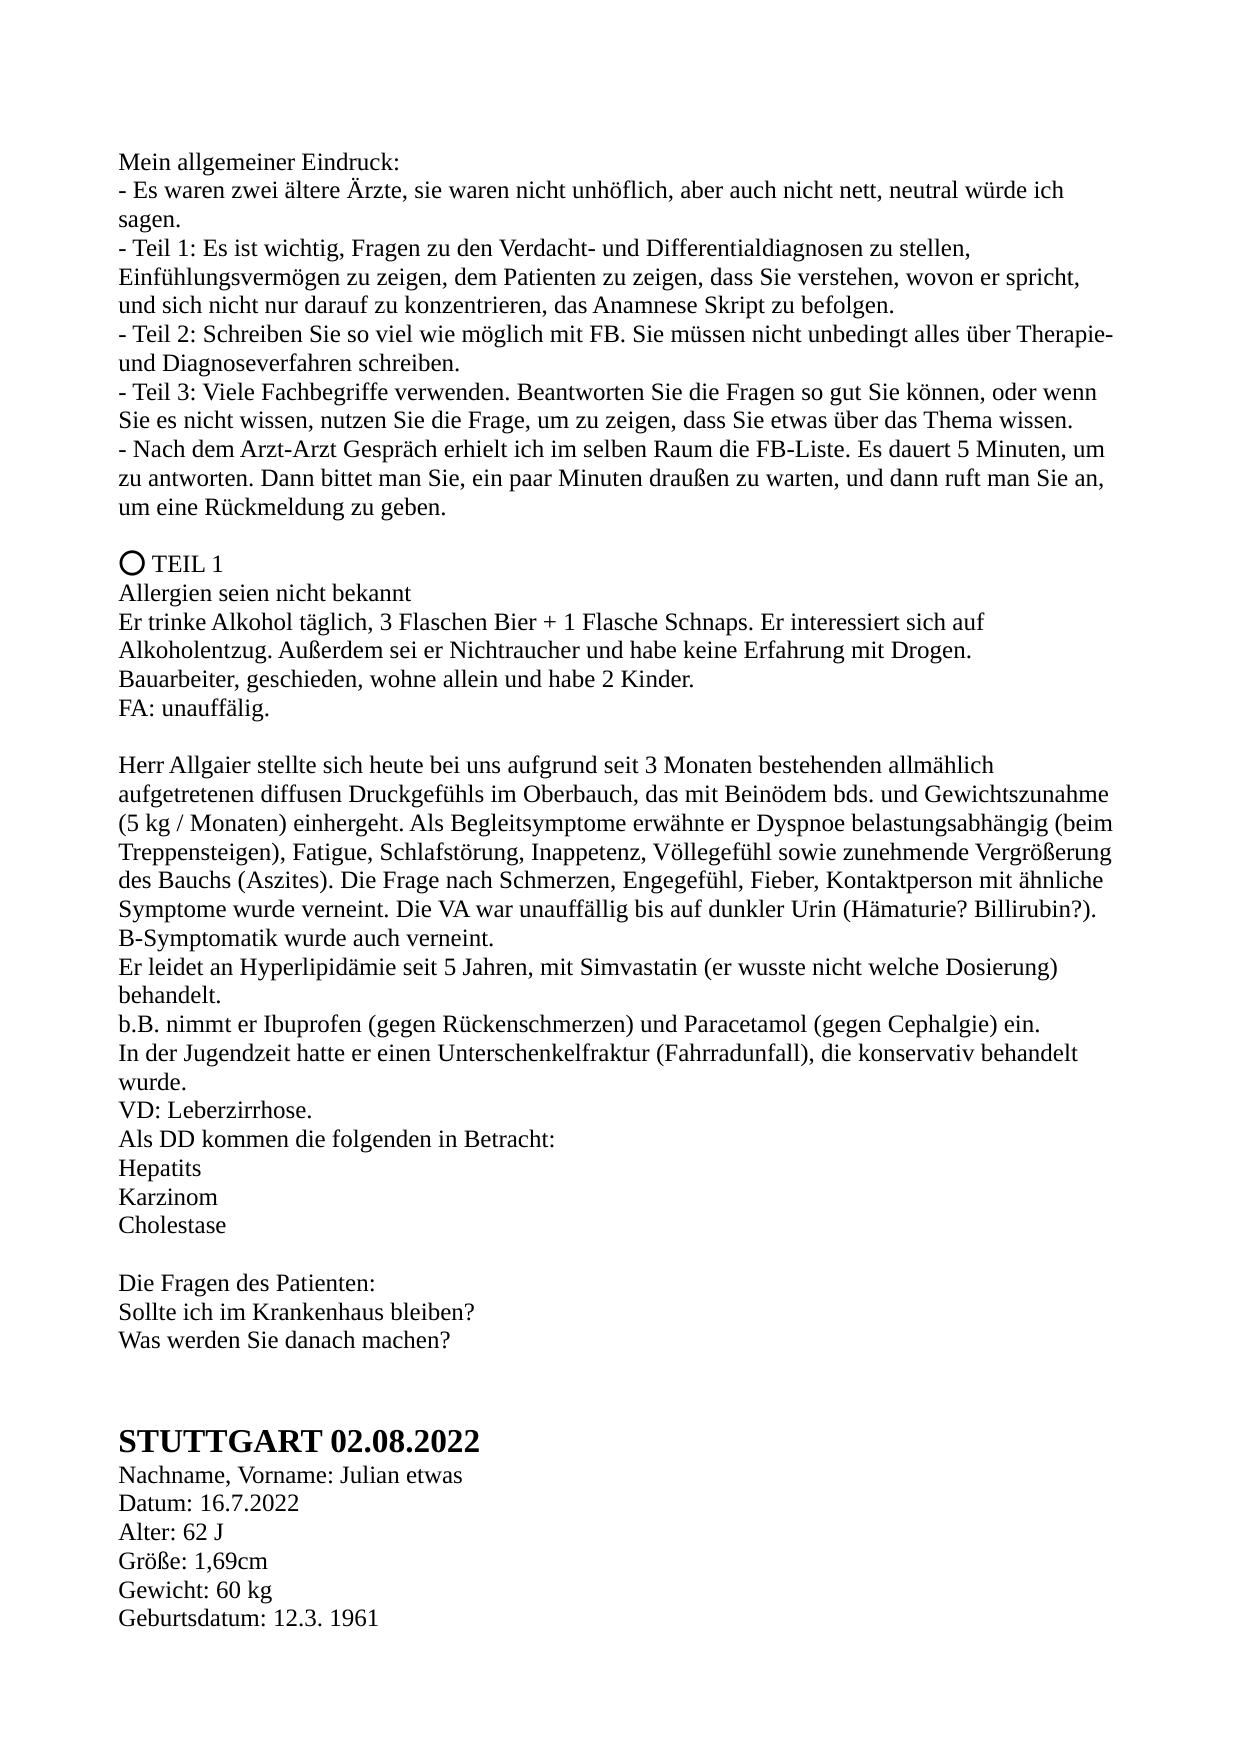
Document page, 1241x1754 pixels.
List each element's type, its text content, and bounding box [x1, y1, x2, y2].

text - Es waren zwei ältere Ärzte, sie waren nicht unhöflich, aber auch nicht nett, neutral würde ich sagen. [118, 176, 1122, 233]
text Geburtsdatum: 12.3. 1961 [118, 1603, 1122, 1632]
text FA: unauffälig. [118, 693, 1122, 722]
text In der Jugendzeit hatte er einen Unterschenkelfraktur (Fahrradunfall), die konservativ behandelt wurde. [118, 1038, 1122, 1096]
text Er trinke Alkohol täglich, 3 Flaschen Bier + 1 Flasche Schnaps. Er interessiert sich auf Alkoholentzug. Außerdem sei er Nichtraucher und habe keine Erfahrung mit Drogen. [118, 607, 1122, 664]
text Die Fragen des Patienten: [118, 1268, 1122, 1297]
text Cholestase [118, 1211, 1122, 1239]
text - Nach dem Arzt-Arzt Gespräch erhielt ich im selben Raum die FB-Liste. Es dauert 5 Minuten, um zu antworten. Dann bittet man Sie, ein paar Minuten draußen zu warten, und dann ruft man Sie an, um eine Rückmeldung zu geben. [118, 434, 1122, 521]
text Gewicht: 60 kg [118, 1575, 1122, 1603]
text Sollte ich im Krankenhaus bleiben? [118, 1297, 1122, 1326]
text Nachname, Vorname: Julian etwas [118, 1460, 1122, 1488]
text Was werden Sie danach machen? [118, 1326, 1122, 1354]
text - Teil 3: Viele Fachbegriffe verwenden. Beantworten Sie die Fragen so gut Sie können, oder wenn Sie es nicht wissen, nutzen Sie die Frage, um zu zeigen, dass Sie etwas über das Thema wissen. [118, 377, 1122, 434]
text Herr Allgaier stellte sich heute bei uns aufgrund seit 3 Monaten bestehenden allmählich aufgetretenen diffusen Druckgefühls im Oberbauch, das mit Beinödem bds. und Gewichtszunahme (5 kg / Monaten) einhergeht. Als Begleitsymptome erwähnte er Dyspnoe belastungsabhängig (beim Treppensteigen), Fatigue, Schlafstörung, Inappetenz, Völlegefühl sowie zunehmende Vergrößerung des Bauchs (Aszites). Die Frage nach Schmerzen, Engegefühl, Fieber, Kontaktperson mit ähnliche Symptome wurde verneint. Die VA war unauffällig bis auf dunkler Urin (Hämaturie? Billirubin?). B-Symptomatik wurde auch verneint. [118, 751, 1122, 952]
text Hepatits [118, 1153, 1122, 1182]
text Bauarbeiter, geschieden, wohne allein und habe 2 Kinder. [118, 664, 1122, 693]
text ⭕️ TEIL 1 [118, 549, 1122, 578]
text - Teil 1: Es ist wichtig, Fragen zu den Verdacht- und Differentialdiagnosen zu stellen, Einfühlungsvermögen zu zeigen, dem Patienten zu zeigen, dass Sie verstehen, wovon er spricht, und sich nicht nur darauf zu konzentrieren, das Anamnese Skript zu befolgen. [118, 233, 1122, 319]
text Er leidet an Hyperlipidämie seit 5 Jahren, mit Simvastatin (er wusste nicht welche Dosierung) behandelt. [118, 952, 1122, 1009]
text Karzinom [118, 1182, 1122, 1211]
text VD: Leberzirrhose. [118, 1096, 1122, 1124]
text b.B. nimmt er Ibuprofen (gegen Rückenschmerzen) und Paracetamol (gegen Cephalgie) ein. [118, 1009, 1122, 1038]
text - Teil 2: Schreiben Sie so viel wie möglich mit FB. Sie müssen nicht unbedingt alles über Therapie- und Diagnoseverfahren schreiben. [118, 319, 1122, 377]
text Größe: 1,69cm [118, 1546, 1122, 1575]
text Als DD kommen die folgenden in Betracht: [118, 1124, 1122, 1153]
text Mein allgemeiner Eindruck: [118, 147, 1122, 176]
text Alter: 62 J [118, 1517, 1122, 1546]
text Allergien seien nicht bekannt [118, 578, 1122, 607]
text STUTTGART 02.08.2022 [118, 1421, 1122, 1460]
text Datum: 16.7.2022 [118, 1488, 1122, 1517]
